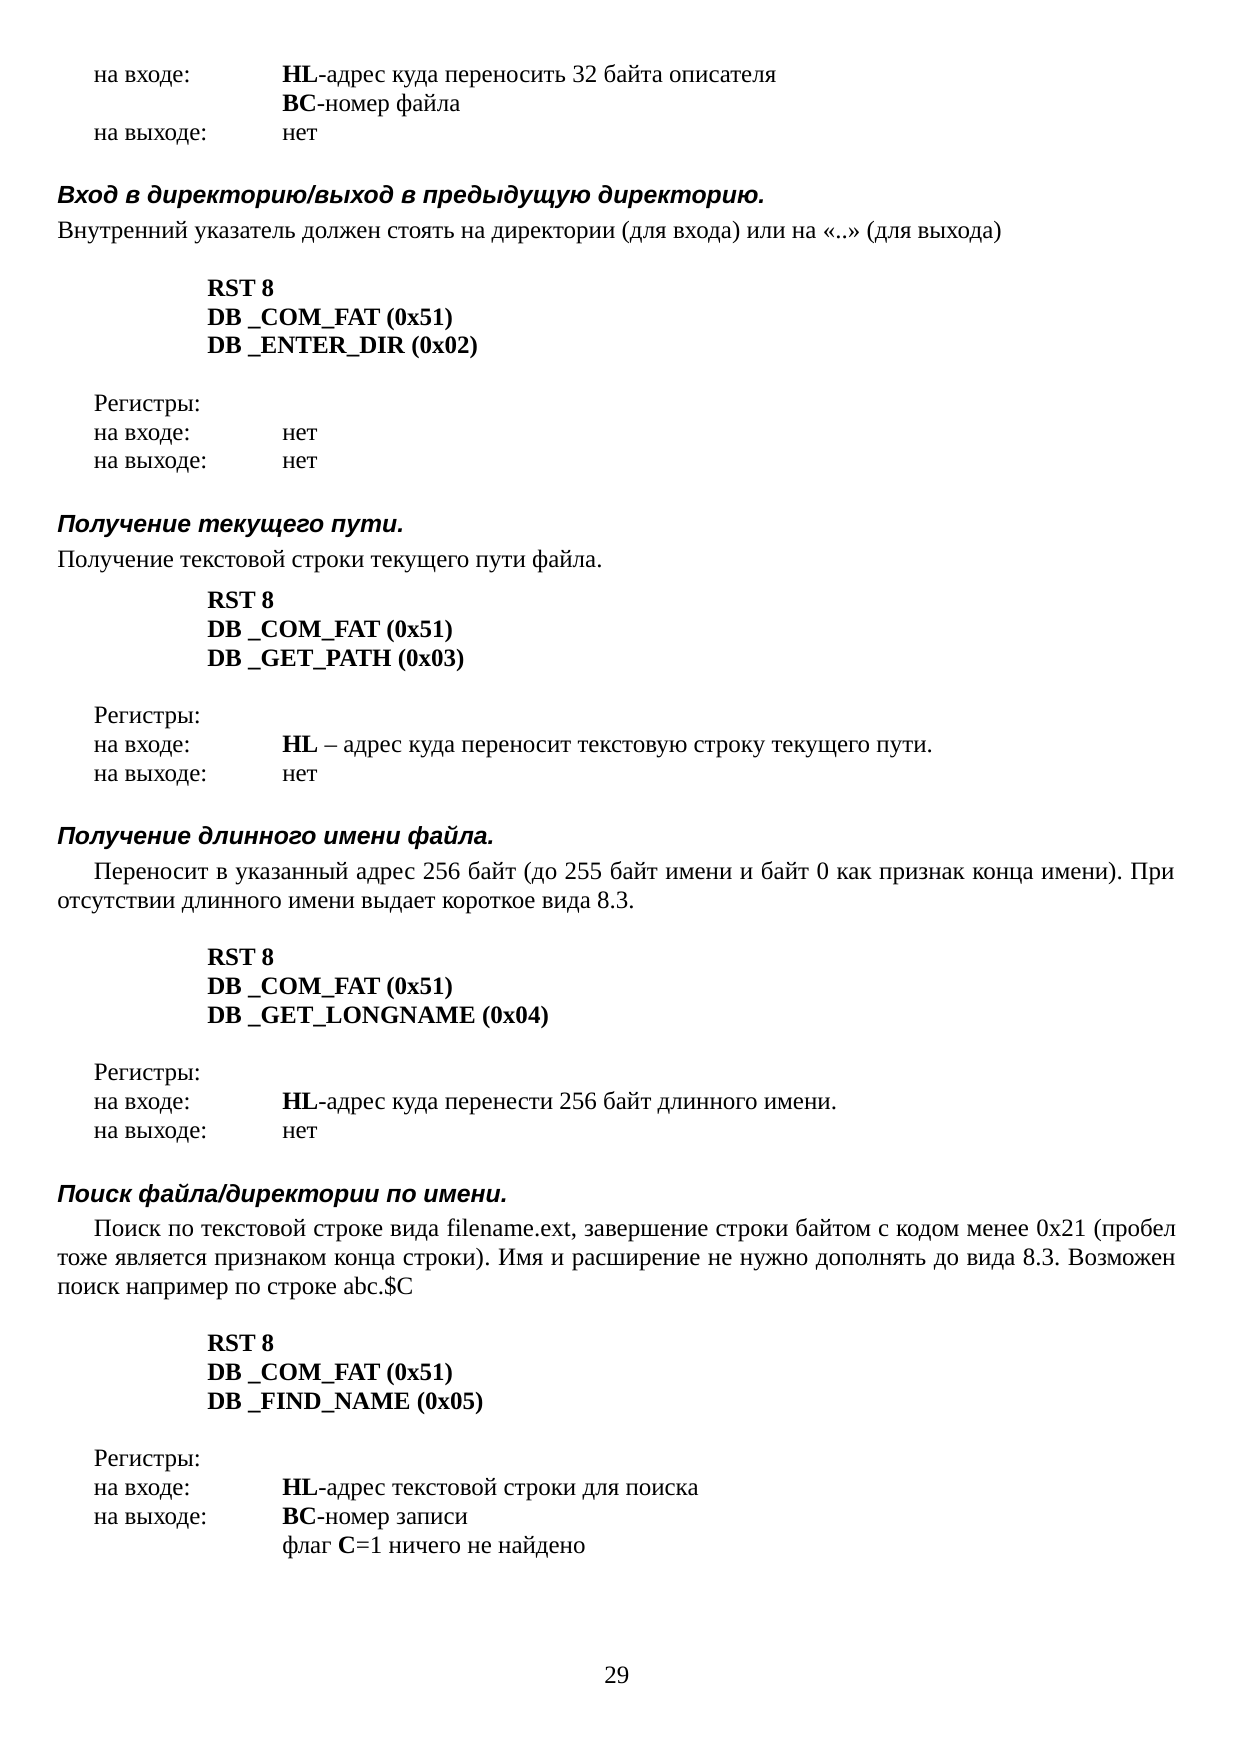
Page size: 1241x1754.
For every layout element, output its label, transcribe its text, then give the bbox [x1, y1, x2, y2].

text Регистры: [57, 388, 1176, 417]
text на выходе: нет [57, 758, 1176, 786]
text Получение текстовой строки текущего пути файла. [57, 544, 1176, 573]
text DB _GET_LONGNAME (0x04) [57, 1000, 1176, 1029]
text Регистры: [57, 1443, 1176, 1472]
text на выходе: BC-номер записи [57, 1501, 1176, 1530]
text DB _COM_FAT (0x51) [57, 971, 1176, 1000]
text Регистры: [57, 1057, 1176, 1086]
subtitle Вход в директорию/выход в предыдущую директорию. [57, 181, 1176, 209]
text на выходе: нет [57, 1115, 1176, 1144]
text на входе: HL-адрес куда перенести 256 байт длинного имени. [57, 1086, 1176, 1115]
text на входе: HL-адрес текстовой строки для поиска [57, 1472, 1176, 1501]
text на входе: HL-адрес куда переносить 32 байта описателя [57, 59, 1176, 88]
text DB _COM_FAT (0x51) [57, 614, 1176, 643]
subtitle Получение длинного имени файла. [57, 821, 1176, 850]
text DB _ENTER_DIR (0x02) [57, 330, 1176, 359]
text флаг С=1 ничего не найдено [57, 1530, 1176, 1558]
text DB _COM_FAT (0x51) [57, 1357, 1176, 1386]
text на входе: HL – адрес куда переносит текстовую строку текущего пути. [57, 729, 1176, 758]
text на выходе: нет [57, 445, 1176, 474]
text Внутренний указатель должен стоять на директории (для входа) или на «..» (для выхода) [57, 215, 1176, 244]
text RST 8 [57, 1328, 1176, 1357]
text RST 8 [57, 273, 1176, 302]
subtitle Получение текущего пути. [57, 509, 1176, 538]
text на входе: нет [57, 417, 1176, 445]
text Поиск по текстовой строке вида filename.ext, завершение строки байтом с кодом менее 0x21 (пробел тоже является признаком конца строки). Имя и расширение не нужно дополнять до вида 8.3. Возможен поиск например по строке abc.$C [57, 1213, 1176, 1300]
text DB _GET_PATH (0x03) [57, 643, 1176, 671]
text на выходе: нет [57, 117, 1176, 146]
subtitle Поиск файла/директории по имени. [57, 1179, 1176, 1207]
text DB _COM_FAT (0x51) [57, 302, 1176, 330]
text RST 8 [57, 942, 1176, 971]
text BC-номер файла [57, 88, 1176, 117]
text Регистры: [57, 700, 1176, 729]
text Переносит в указанный адрес 256 байт (до 255 байт имени и байт 0 как признак конца имени). При отсутствии длинного имени выдает короткое вида 8.3. [57, 856, 1176, 914]
text DB _FIND_NAME (0x05) [57, 1386, 1176, 1415]
text RST 8 [57, 585, 1176, 614]
